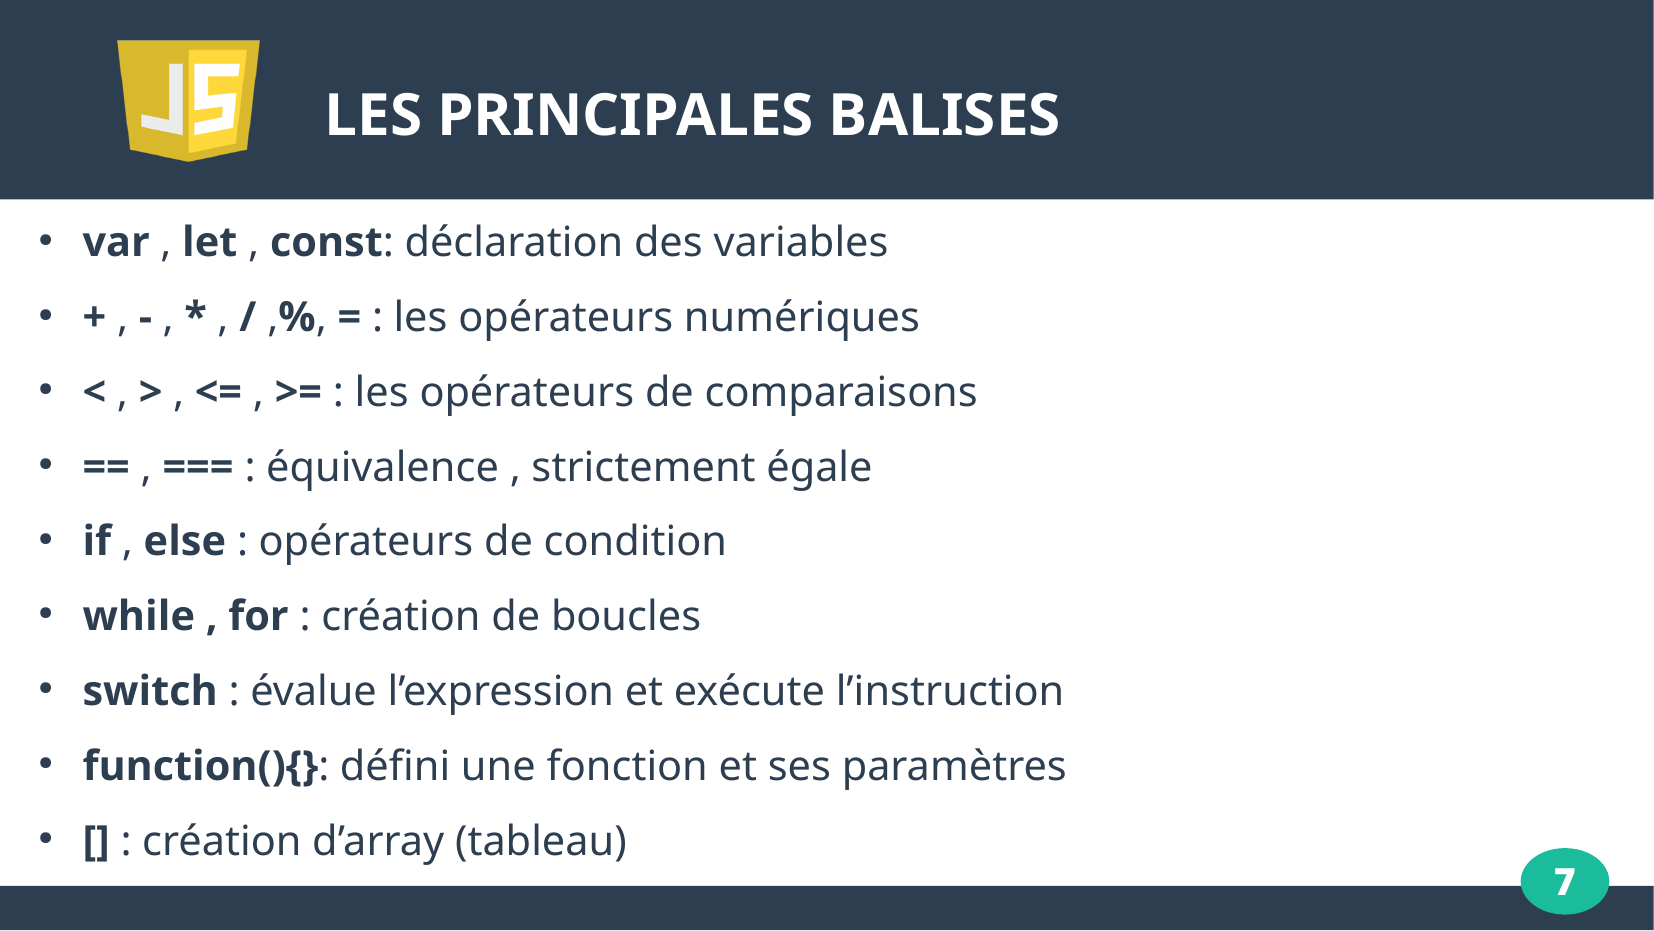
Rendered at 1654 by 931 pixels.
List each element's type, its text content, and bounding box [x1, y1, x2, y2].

text_box LES PRINCIPALES BALISES [310, 66, 1344, 213]
list var , let , const: déclaration des variables + , - , * , / ,%, = : les opérateurs numériques < , > , <= , >= : les opérateurs de comparaisons == , === : équivalence , strictement égale if , else : opérateurs de condition while , for : création de boucles switch : évalue l’expression et exécute l’instruction function(){}: défini une fonction et ses paramètres [] : création d’array (tableau) [23, 212, 1630, 869]
picture [28, 33, 349, 169]
